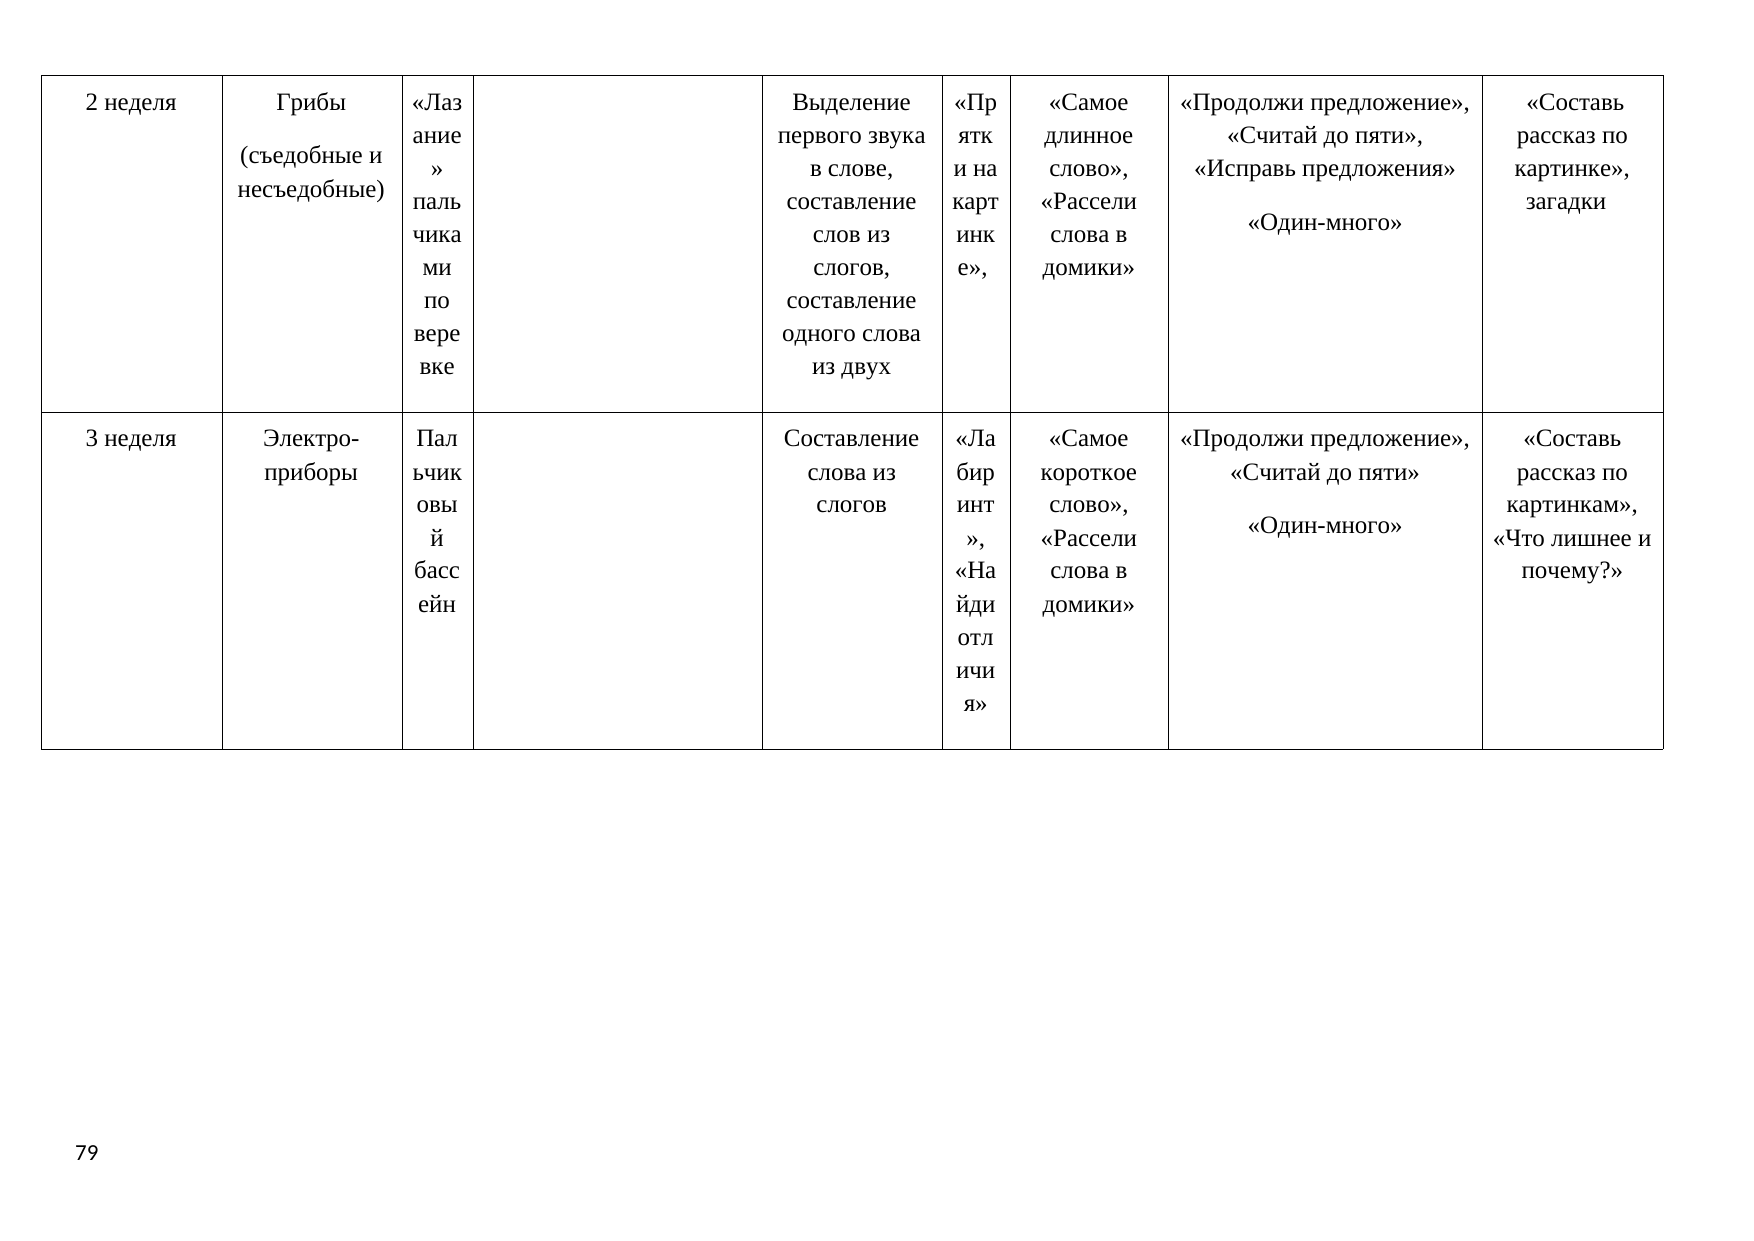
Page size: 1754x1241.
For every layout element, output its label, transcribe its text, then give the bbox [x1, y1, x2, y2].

table_cell «Составь рассказ по картинке», загадки [1483, 76, 1663, 412]
table_cell Пальчиковый бассейн [403, 413, 473, 748]
table_cell «Самое длинное слово», «Рассели слова в домики» [1011, 76, 1168, 412]
table_cell «Самое короткое слово», «Рассели слова в домики» [1011, 413, 1168, 748]
table_cell «Лабиринт», «Найди отличия» [943, 413, 1010, 748]
table_cell [474, 76, 762, 412]
table_cell «Прятки на картинке», [943, 76, 1010, 412]
table_cell Выделение первого звука в слове, составление слов из слогов, составление одного слова из двух [763, 76, 942, 412]
table_cell Электро-приборы [223, 413, 402, 748]
table_cell «Лазание» пальчиками по веревке [403, 76, 473, 412]
table_cell Грибы (съедобные и несъедобные) [223, 76, 402, 412]
table_cell [474, 413, 762, 748]
table_cell «Продолжи предложение», «Считай до пяти» «Один-много» [1169, 413, 1482, 748]
table_cell 2 неделя [42, 76, 222, 412]
table_cell 3 неделя [42, 413, 222, 748]
table_cell «Составь рассказ по картинкам», «Что лишнее и почему?» [1483, 413, 1663, 748]
table_cell Составление слова из слогов [763, 413, 942, 748]
table_cell «Продолжи предложение», «Считай до пяти», «Исправь предложения» «Один-много» [1169, 76, 1482, 412]
